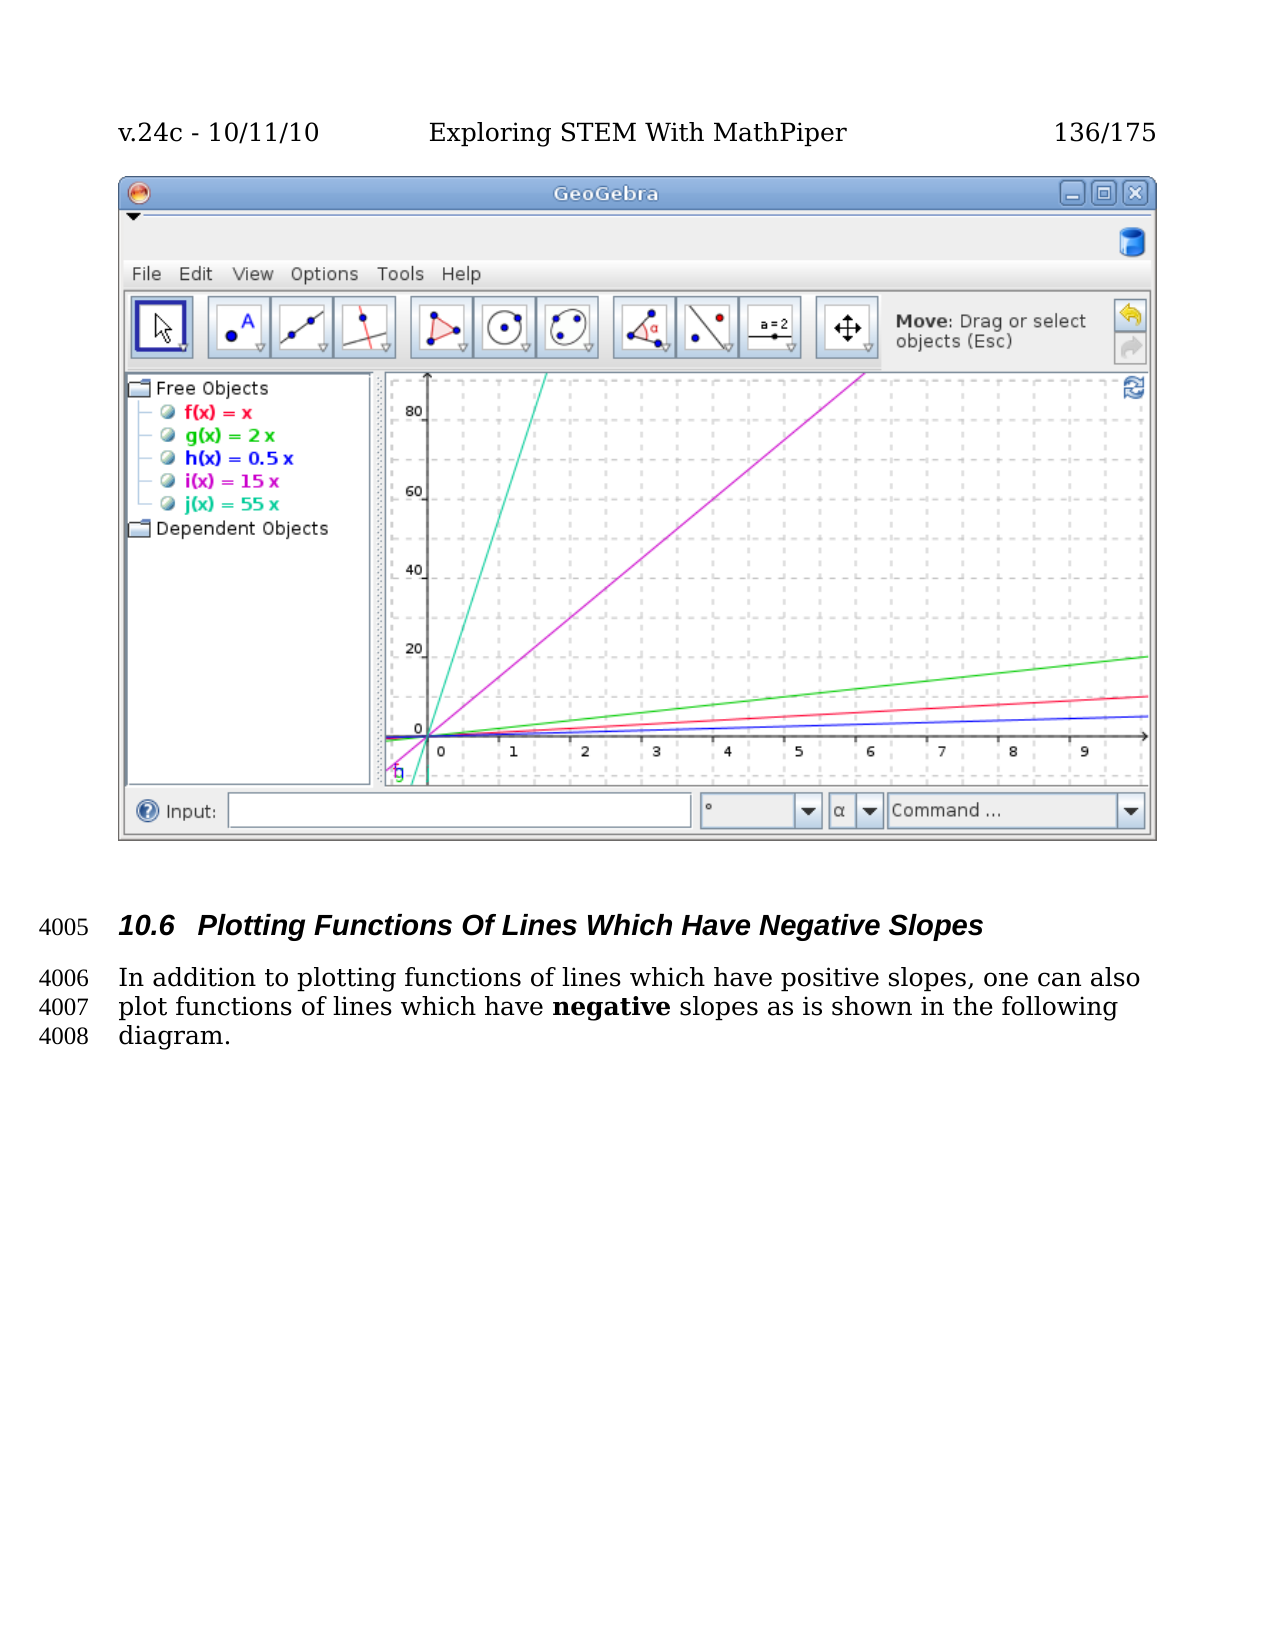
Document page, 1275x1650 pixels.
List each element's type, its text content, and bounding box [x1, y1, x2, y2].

picture [118, 176, 1157, 841]
text In addition to plotting functions of lines which have positive slopes, one can also plot functions of lines which have negative slopes as is shown in the following diagram. [118, 963, 1157, 1051]
subtitle Plotting Functions Of Lines Which Have Negative Slopes [118, 908, 1157, 942]
